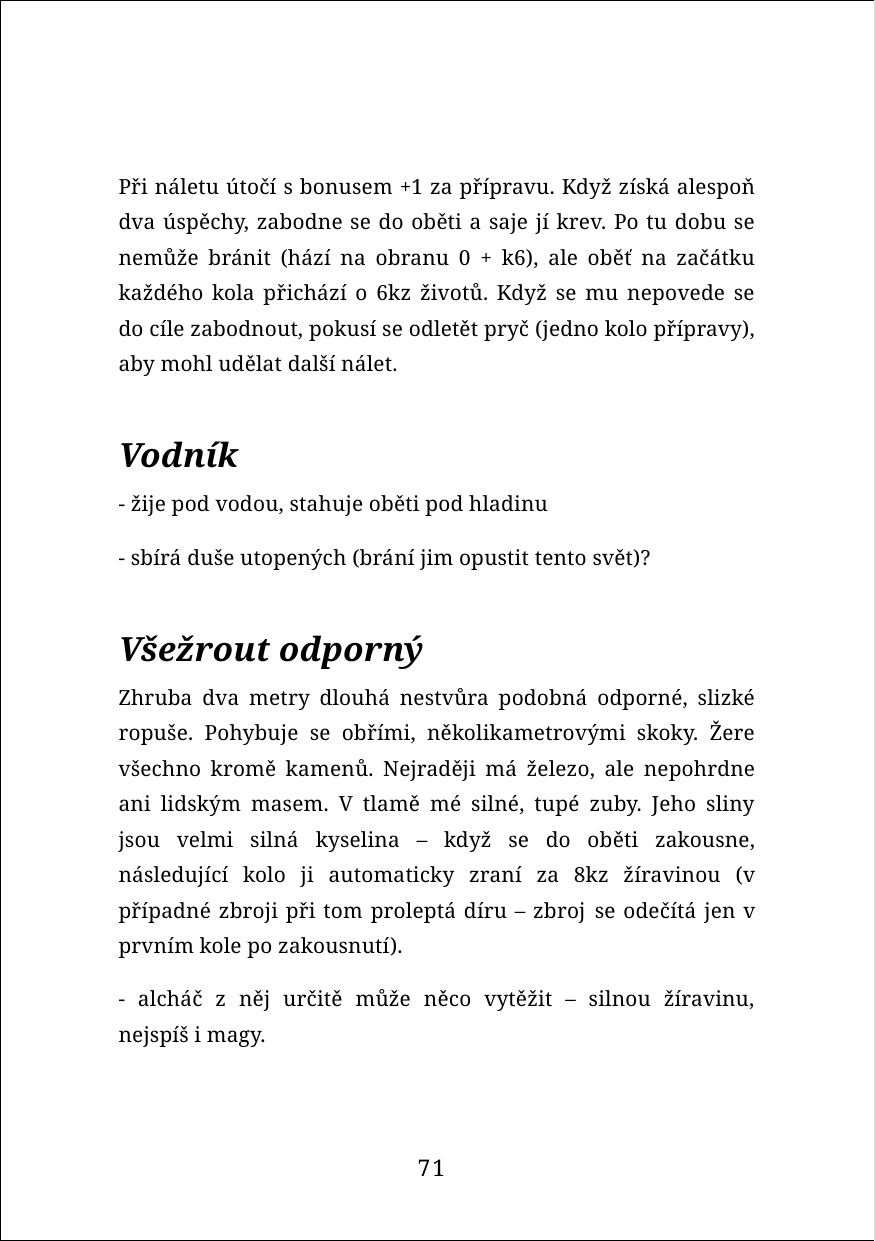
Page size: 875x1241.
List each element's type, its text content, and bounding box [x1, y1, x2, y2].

text - alcháč z něj určitě může něco vytěžit – silnou žíravinu, nejspíš i magy. [118, 984, 756, 1048]
subtitle Vodník [118, 432, 756, 478]
text - žije pod vodou, stahuje oběti pod hladinu [118, 489, 756, 518]
subtitle Všežrout odporný [118, 625, 756, 671]
text - sbírá duše utopených (brání jim opustit tento svět)? [118, 543, 756, 571]
text Zhruba dva metry dlouhá nestvůra podobná odporné, slizké ropuše. Pohybuje se obřími, několikametrovými skoky. Žere všechno kromě kamenů. Nejraději má železo, ale nepohrdne ani lidským masem. V tlamě mé silné, tupé zuby. Jeho sliny jsou velmi silná kyselina – když se do oběti zakousne, následující kolo ji automaticky zraní za 8kz žíravinou (v případné zbroji při tom proleptá díru – zbroj se odečítá jen v prvním kole po zakousnutí). [118, 683, 756, 960]
text Při náletu útočí s bonusem +1 za přípravu. Když získá alespoň dva úspěchy, zabodne se do oběti a saje jí krev. Po tu dobu se nemůže bránit (hází na obranu 0 + k6), ale oběť na začátku každého kola přichází o 6kz životů. Když se mu nepovede se do cíle zabodnout, pokusí se odletět pryč (jedno kolo přípravy), aby mohl udělat další nálet. [118, 172, 756, 378]
